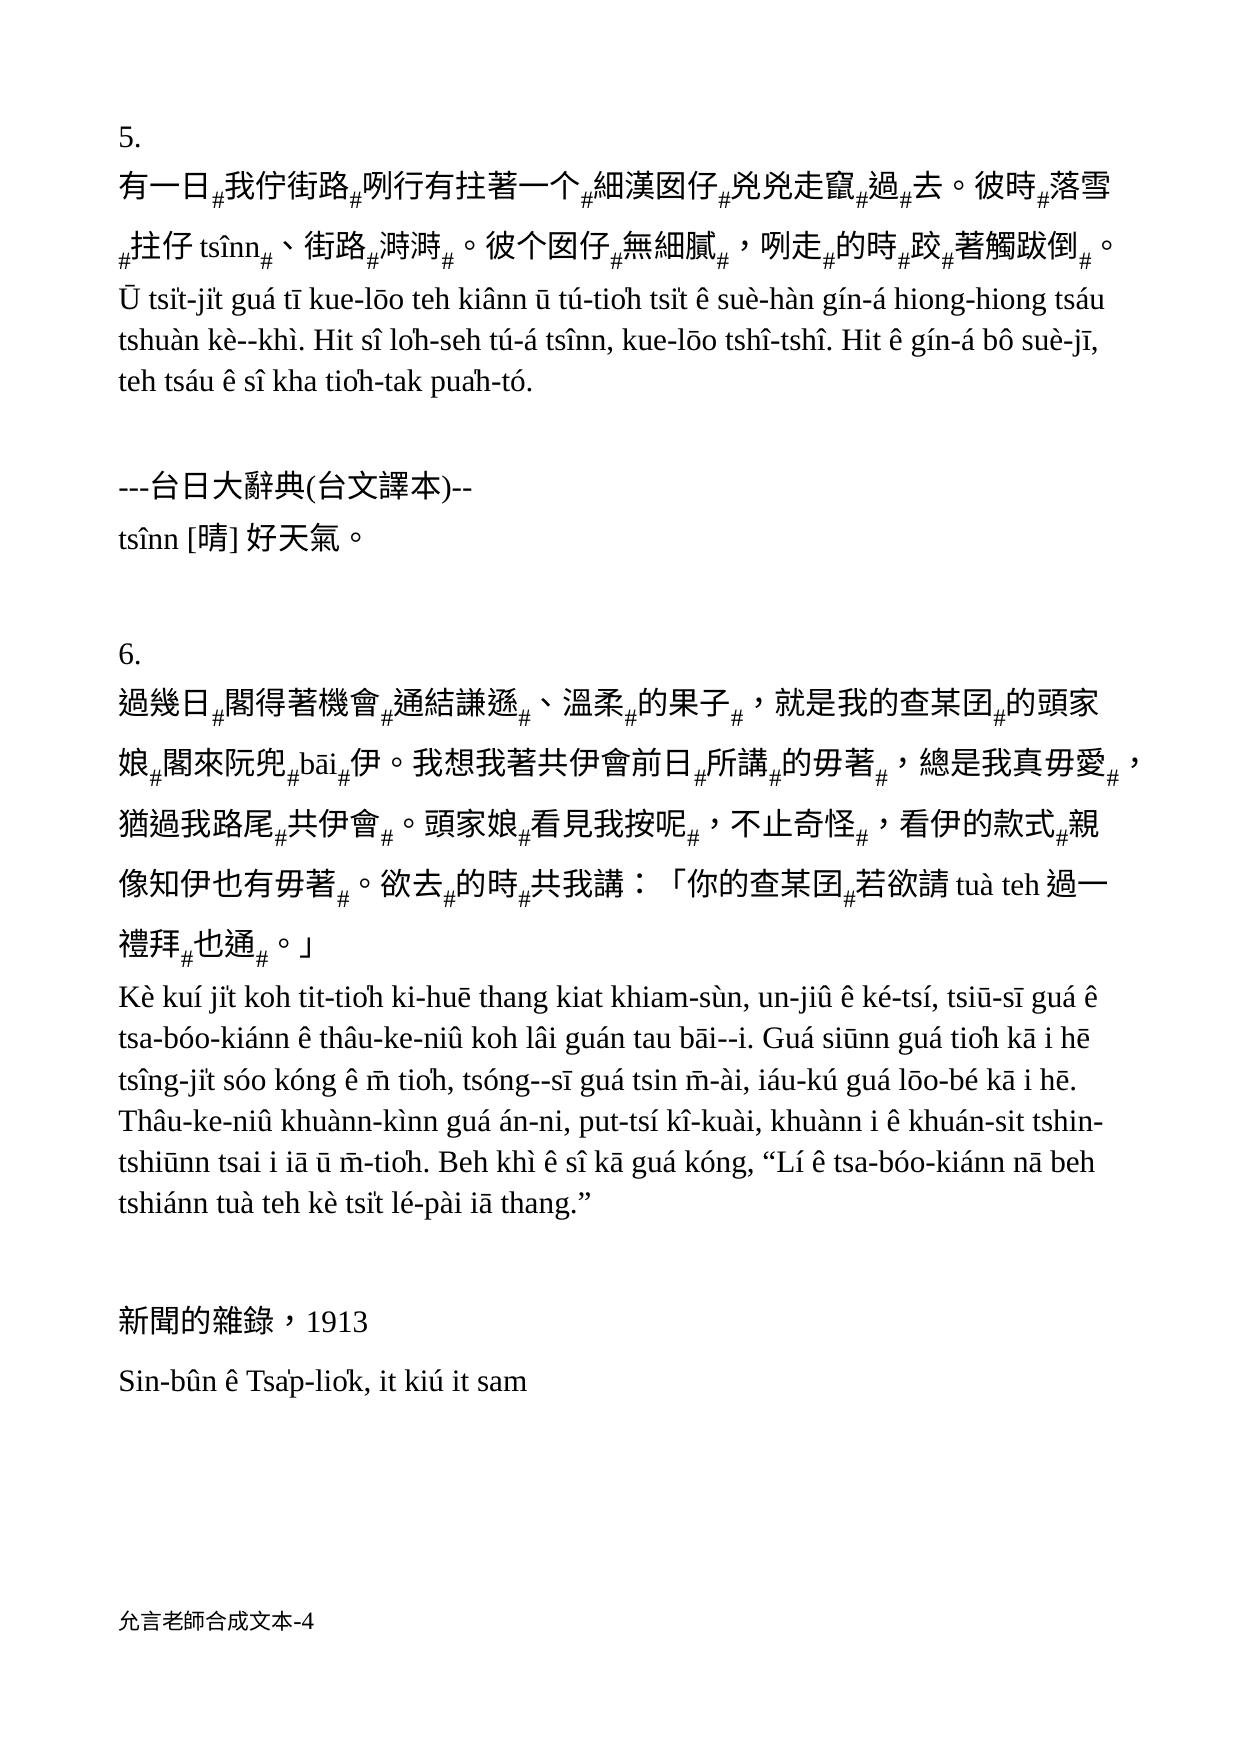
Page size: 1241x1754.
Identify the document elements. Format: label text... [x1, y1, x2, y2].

text 新聞的雜錄，1913 [118, 1296, 1122, 1341]
text Sin-bûn ê Tsa̍p-lio̍k, it kiú it sam [118, 1363, 1122, 1399]
text 5. 有一日#我佇街路#咧行有拄著一个#細漢囡仔#兇兇走竄#過#去。彼時#落雪#拄仔tsînn#、街路#溡溡#。彼个囡仔#無細膩#，咧走#的時#跤#著觸跋倒#。 Ū tsi̍t-ji̍t guá tī kue-lōo teh kiânn ū tú-tio̍h tsi̍t ê suè-hàn gín-á hiong-hiong tsáu tshuàn kè--khì. Hit sî lo̍h-seh tú-á tsînn, kue-lōo tshî-tshî. Hit ê gín-á bô suè-jī, teh tsáu ê sî kha tio̍h-tak pua̍h-tó. [118, 118, 1122, 398]
text ---台日大辭典(台文譯本)-- tsînn [晴] 好天氣。 [118, 418, 1122, 558]
text 6. 過幾日#閣得著機會#通結謙遜#、溫柔#的果子#，就是我的查某囝#的頭家娘#閣來阮兜#bāi#伊。我想我著共伊會前日#所講#的毋著#，總是我真毋愛#，猶過我路尾#共伊會#。頭家娘#看見我按呢#，不止奇怪#，看伊的款式#親像知伊也有毋著#。欲去#的時#共我講：「你的查某囝#若欲請tuà teh過一禮拜#也通#。」 Kè kuí ji̍t koh tit-tio̍h ki-huē thang kiat khiam-sùn, un-jiû ê ké-tsí, tsiū-sī guá ê tsa-bóo-kiánn ê thâu-ke-niû koh lâi guán tau bāi--i. Guá siūnn guá tio̍h kā i hē tsîng-ji̍t sóo kóng ê m̄ tio̍h, tsóng--sī guá tsin m̄-ài, iáu-kú guá lōo-bé kā i hē. Thâu-ke-niû khuànn-kìnn guá án-ni, put-tsí kî-kuài, khuànn i ê khuán-sit tshin-tshiūnn tsai i iā ū m̄-tio̍h. Beh khì ê sî kā guá kóng, “Lí ê tsa-bóo-kiánn nā beh tshiánn tuà teh kè tsi̍t lé-pài iā thang.” [118, 635, 1122, 1220]
